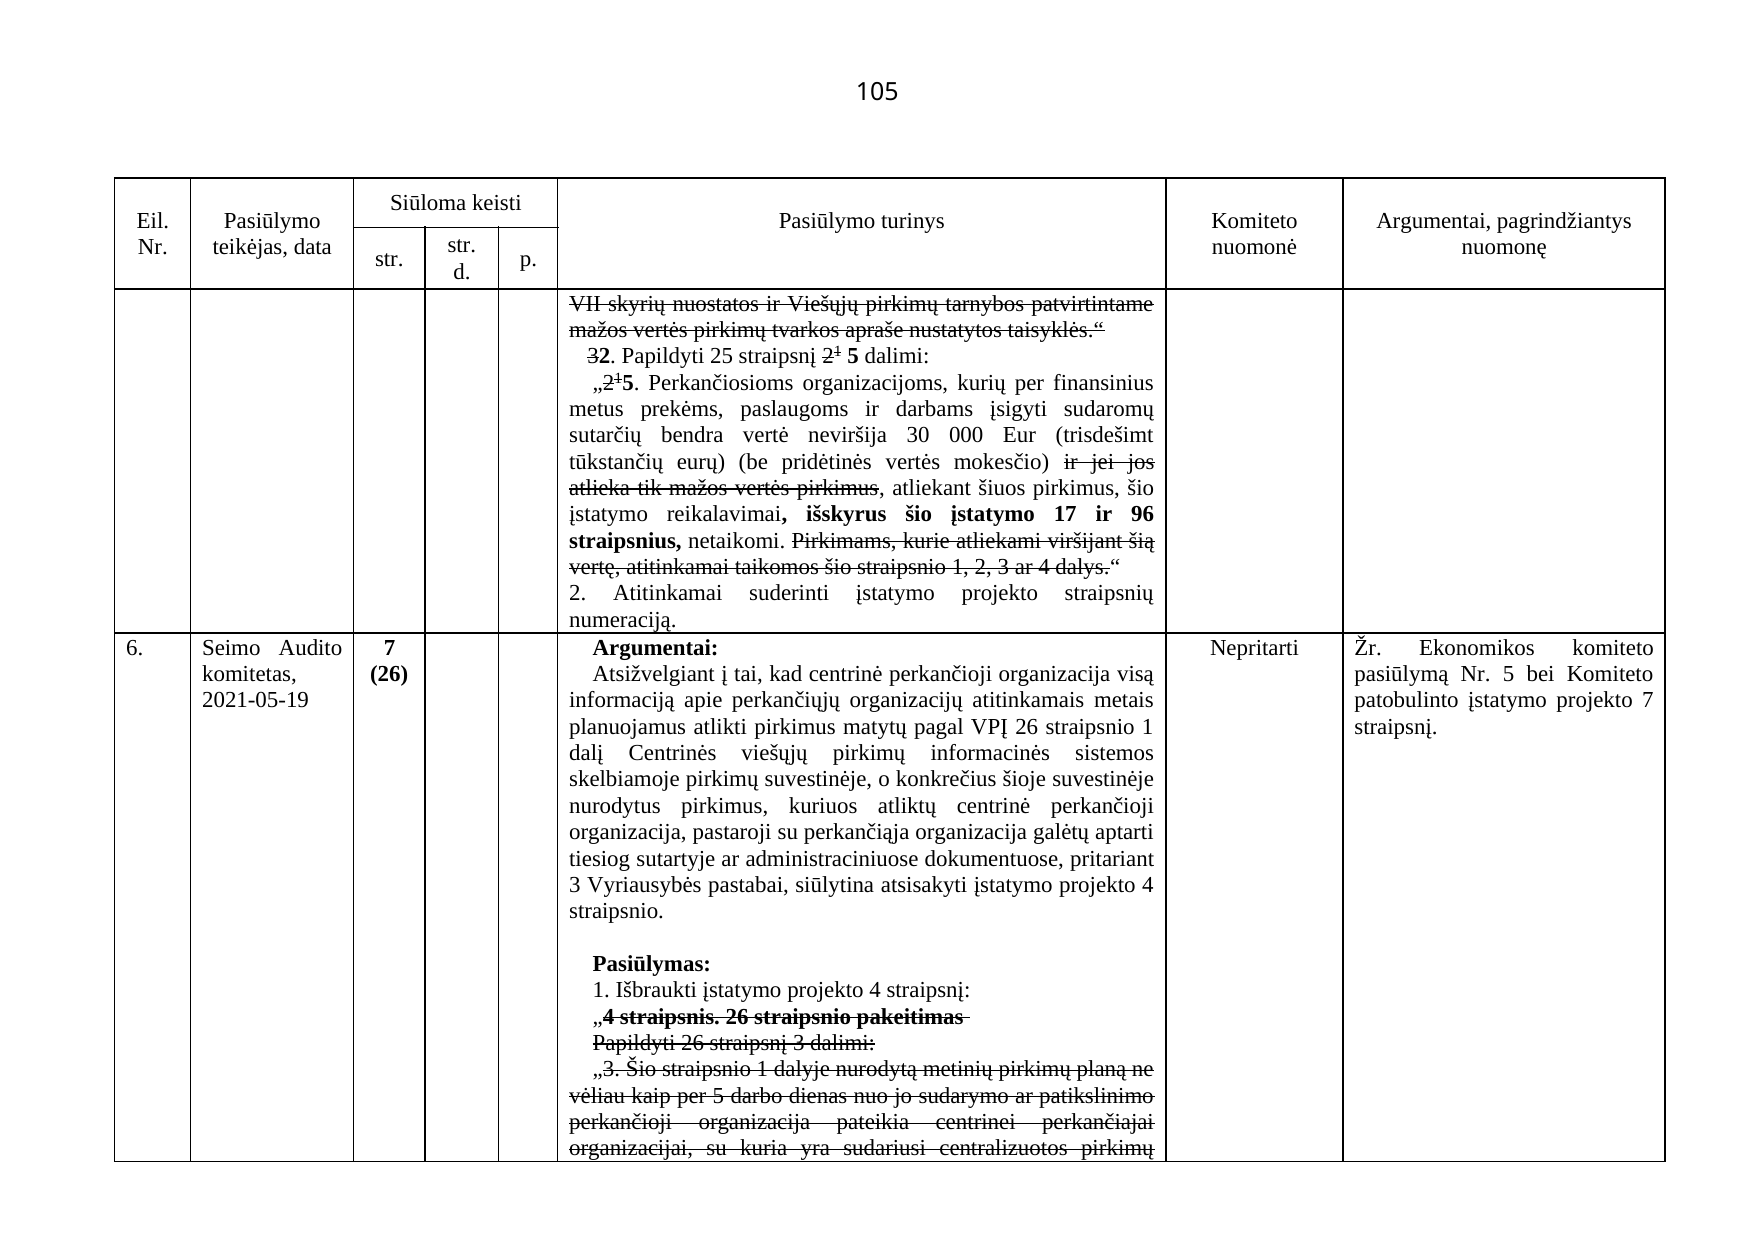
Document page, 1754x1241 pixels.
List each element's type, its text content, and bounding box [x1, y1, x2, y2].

table_cell [499, 290, 557, 632]
table_cell [1167, 290, 1342, 632]
table_cell [426, 634, 498, 1161]
table_cell [191, 290, 353, 632]
table_cell [354, 290, 424, 632]
table_cell Argumentai: Atsižvelgiant į tai, kad centrinė perkančioji organizacija visą informaciją apie perkančiųjų organizacijų atitinkamais metais planuojamus atlikti pirkimus matytų pagal VPĮ 26 straipsnio 1 dalį Centrinės viešųjų pirkimų informacinės sistemos skelbiamoje pirkimų suvestinėje, o konkrečius šioje suvestinėje nurodytus pirkimus, kuriuos atliktų centrinė perkančioji organizacija, pastaroji su perkančiąja organizacija galėtų aptarti tiesiog sutartyje ar administraciniuose dokumentuose, pritariant 3 Vyriausybės pastabai, siūlytina atsisakyti įstatymo projekto 4 straipsnio. Pasiūlymas: 1. Išbraukti įstatymo projekto 4 straipsnį: „4 straipsnis. 26 straipsnio pakeitimas Papildyti 26 straipsnį 3 dalimi: „3. Šio straipsnio 1 dalyje nurodytą metinių pirkimų planą ne vėliau kaip per 5 darbo dienas nuo jo sudarymo ar patikslinimo perkančioji organizacija pateikia centrinei perkančiajai organizacijai, su kuria yra sudariusi centralizuotos pirkimų [558, 634, 1165, 1161]
table_cell [499, 634, 557, 1161]
table_header Siūloma keisti [354, 179, 557, 226]
table_cell Žr. Ekonomikos komiteto pasiūlymą Nr. 5 bei Komiteto patobulinto įstatymo projekto 7 straipsnį. [1344, 634, 1664, 1161]
table_cell Seimo Audito komitetas, 2021-05-19 [191, 634, 353, 1161]
table_cell [1344, 290, 1664, 632]
table_header Komiteto nuomonė [1167, 179, 1342, 288]
table_cell 7 (26) [354, 634, 424, 1161]
table_cell str. d. [426, 228, 498, 288]
table_cell 6. [115, 634, 190, 1161]
table_cell str. [354, 228, 424, 288]
table_cell [115, 290, 190, 632]
table_header Argumentai, pagrindžiantys nuomonę [1344, 179, 1664, 288]
table_header Eil. Nr. [115, 179, 190, 288]
table_cell VII skyrių nuostatos ir Viešųjų pirkimų tarnybos patvirtintame mažos vertės pirkimų tvarkos apraše nustatytos taisyklės.“ 32. Papildyti 25 straipsnį 21 5 dalimi: „215. Perkančiosioms organizacijoms, kurių per finansinius metus prekėms, paslaugoms ir darbams įsigyti sudaromų sutarčių bendra vertė neviršija 30 000 Eur (trisdešimt tūkstančių eurų) (be pridėtinės vertės mokesčio) ir jei jos atlieka tik mažos vertės pirkimus, atliekant šiuos pirkimus, šio įstatymo reikalavimai, išskyrus šio įstatymo 17 ir 96 straipsnius, netaikomi. Pirkimams, kurie atliekami viršijant šią vertę, atitinkamai taikomos šio straipsnio 1, 2, 3 ar 4 dalys.“ 2. Atitinkamai suderinti įstatymo projekto straipsnių numeraciją. [558, 290, 1165, 632]
table_header Pasiūlymo teikėjas, data [191, 179, 353, 288]
table_cell p. [499, 228, 557, 288]
table_cell Nepritarti [1167, 634, 1342, 1161]
table_header Pasiūlymo turinys [558, 179, 1165, 288]
table_cell [426, 290, 498, 632]
